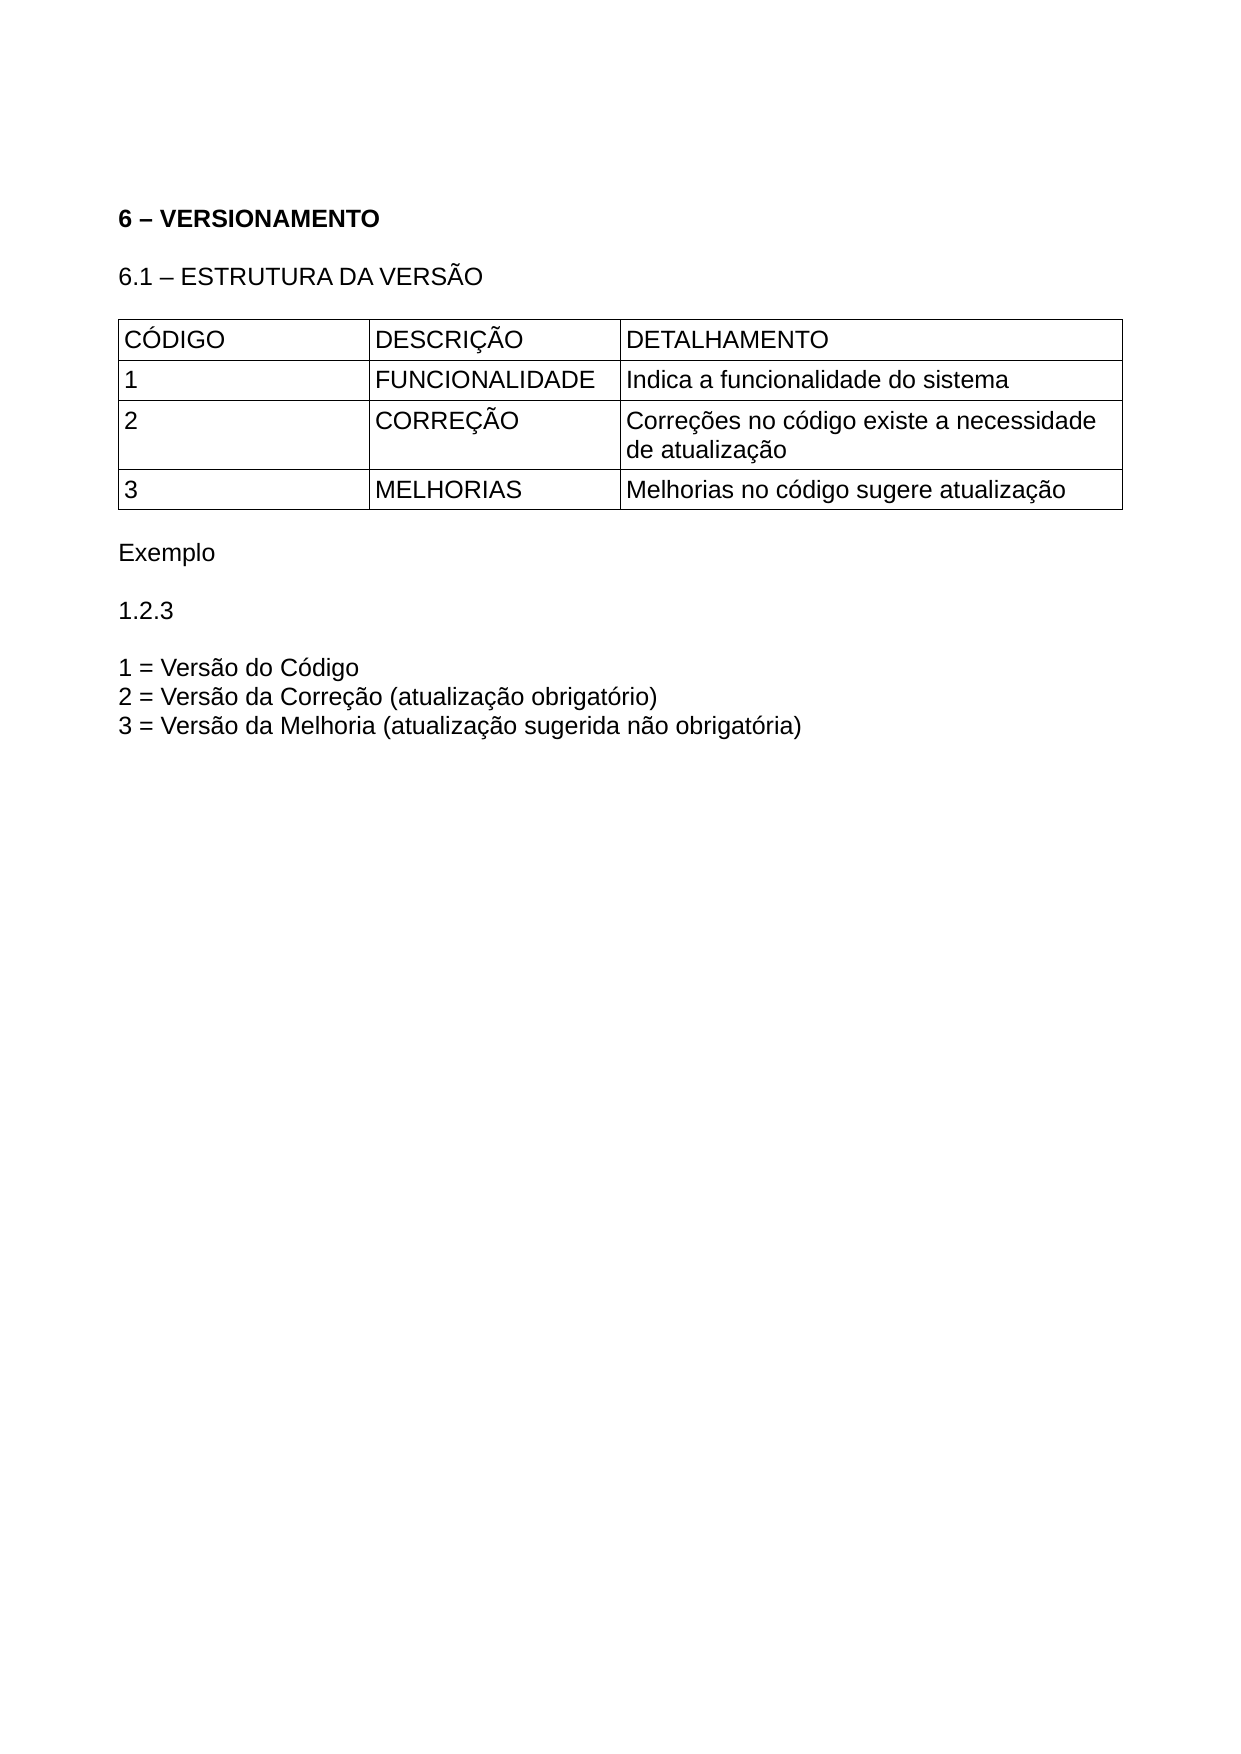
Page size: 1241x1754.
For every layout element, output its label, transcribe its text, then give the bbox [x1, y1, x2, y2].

text Exemplo [118, 538, 1122, 567]
table_cell Melhorias no código sugere atualização [621, 470, 1122, 509]
table_header CÓDIGO [119, 320, 369, 360]
table_cell MELHORIAS [370, 470, 620, 509]
table_cell 3 [119, 470, 369, 509]
table_cell 1 [119, 361, 369, 400]
text 6 – VERSIONAMENTO [118, 204, 1122, 233]
table_cell Correções no código existe a necessidade de atualização [621, 401, 1122, 469]
text 2 = Versão da Correção (atualização obrigatório) [118, 682, 1122, 711]
table_cell CORREÇÃO [370, 401, 620, 469]
table_header DESCRIÇÃO [370, 320, 620, 360]
text 1 = Versão do Código [118, 653, 1122, 682]
text 3 = Versão da Melhoria (atualização sugerida não obrigatória) [118, 711, 1122, 739]
text 1.2.3 [118, 596, 1122, 624]
table_header DETALHAMENTO [621, 320, 1122, 360]
table_cell FUNCIONALIDADE [370, 361, 620, 400]
text 6.1 – ESTRUTURA DA VERSÃO [118, 262, 1122, 291]
table_cell 2 [119, 401, 369, 469]
table_cell Indica a funcionalidade do sistema [621, 361, 1122, 400]
